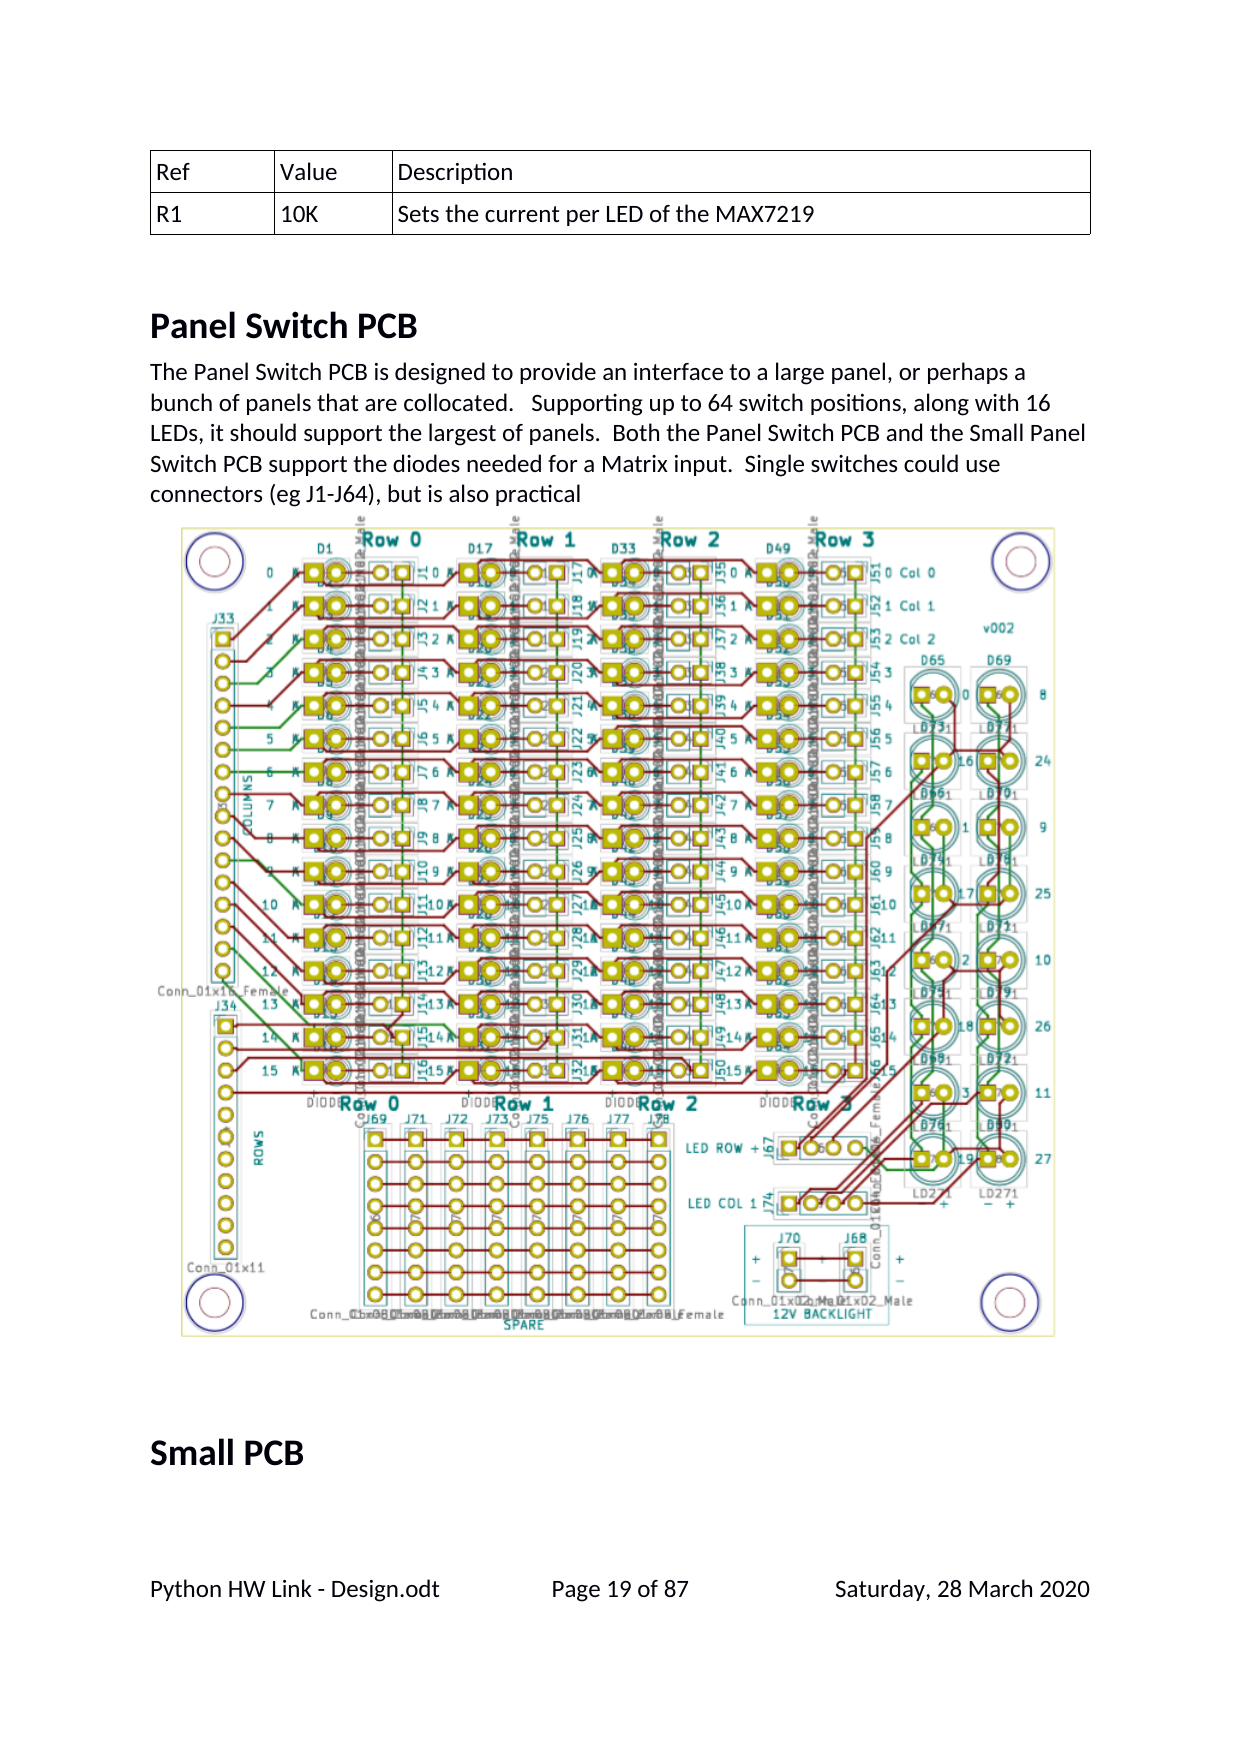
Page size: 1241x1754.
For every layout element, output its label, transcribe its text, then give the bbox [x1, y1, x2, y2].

text The Panel Switch PCB is designed to provide an interface to a large panel, or perhaps a bunch of panels that are collocated. Supporting up to 64 switch positions, along with 16 LEDs, it should support the largest of panels. Both the Panel Switch PCB and the Small Panel Switch PCB support the diodes needed for a Matrix input. Single switches could use connectors (eg J1-J64), but is also practical [150, 356, 1090, 509]
table_header Value [275, 151, 392, 192]
table_cell R1 [151, 193, 274, 234]
subtitle Small PCB [150, 1428, 1090, 1474]
table_header Description [393, 151, 1090, 192]
table_header Ref [151, 151, 274, 192]
subtitle Panel Switch PCB [150, 302, 1090, 348]
table_cell Sets the current per LED of the MAX7219 [393, 193, 1090, 234]
picture [150, 509, 1091, 1361]
table_cell 10K [275, 193, 392, 234]
